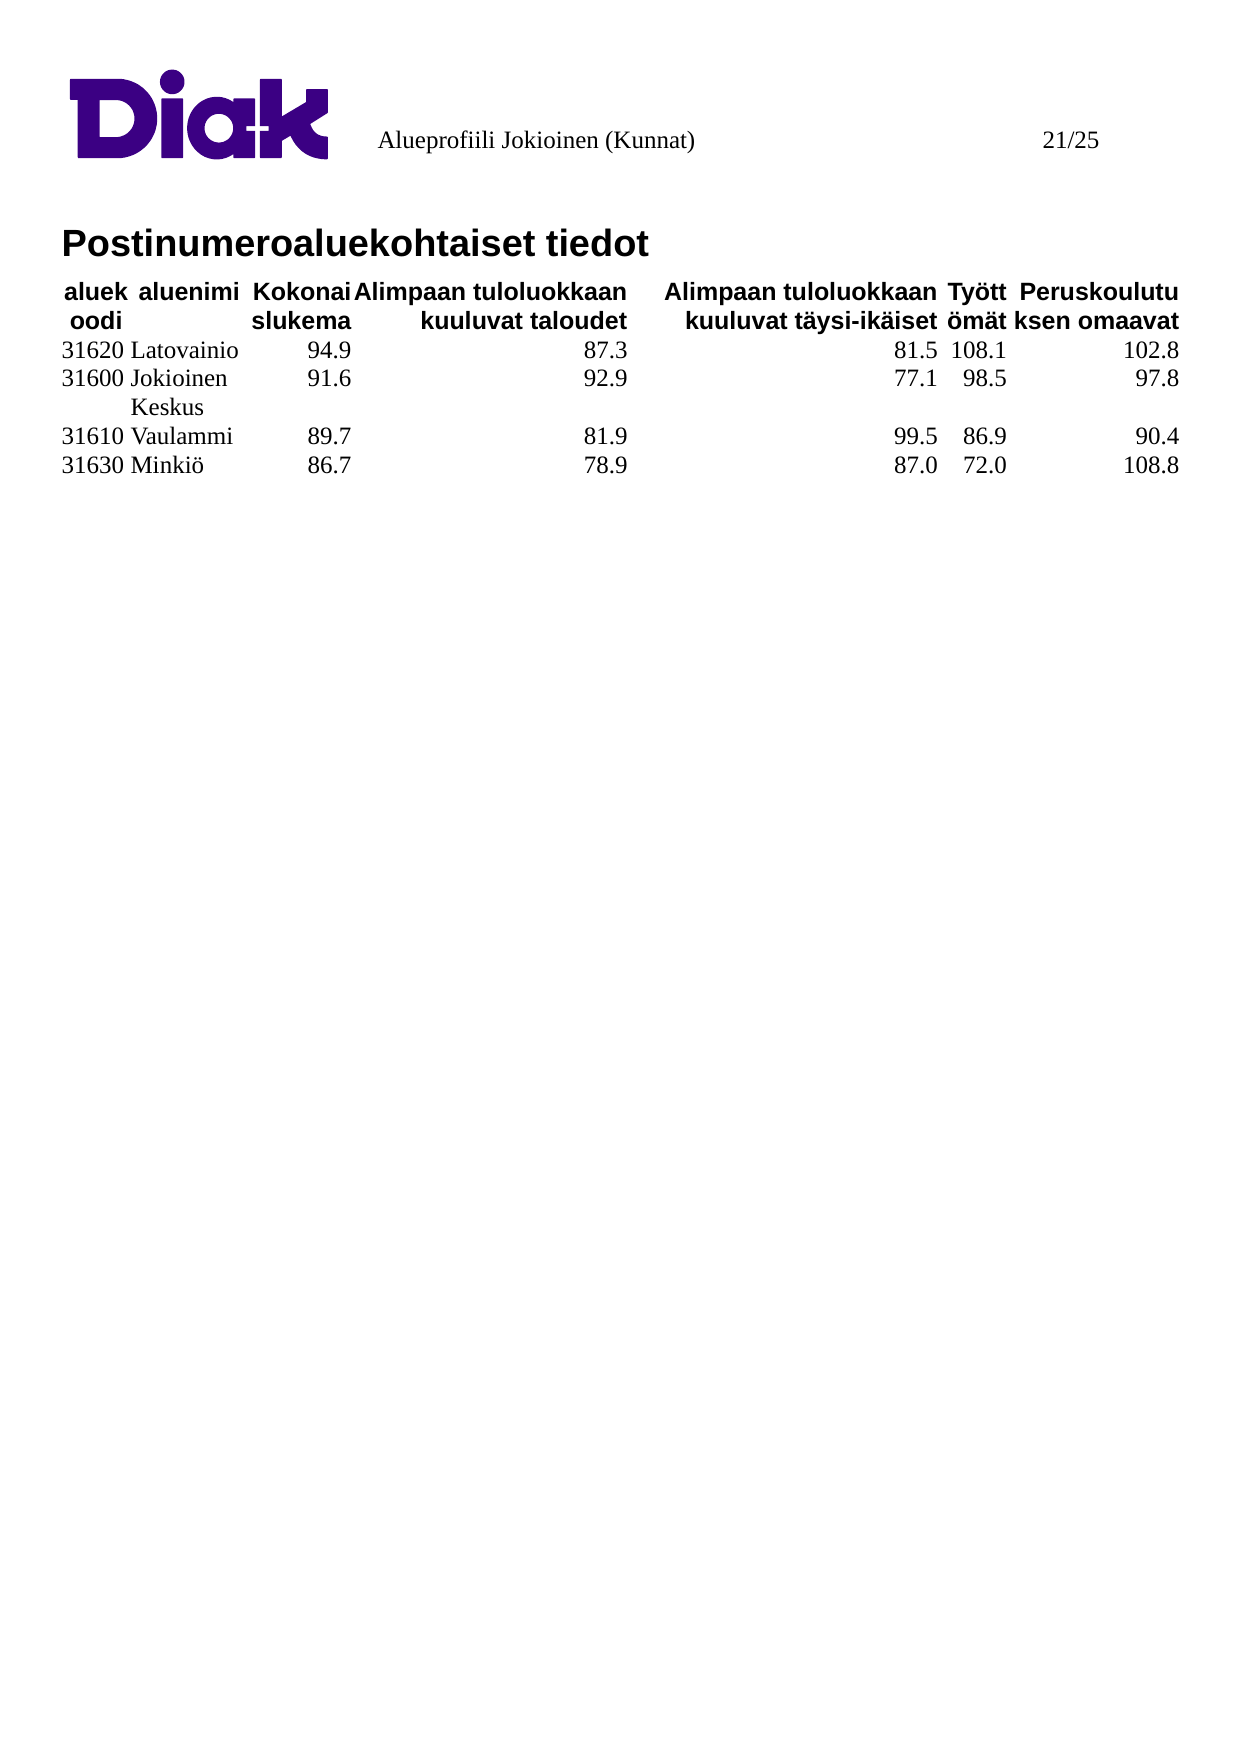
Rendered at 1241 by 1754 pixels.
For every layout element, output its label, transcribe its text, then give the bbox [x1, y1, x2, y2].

table_cell 31600 [61, 364, 130, 421]
table_header Peruskoulutuksen omaavat [1007, 277, 1179, 335]
table_cell 86.9 [938, 421, 1007, 450]
table_cell 31610 [61, 421, 130, 450]
table_header aluenimi [130, 277, 248, 335]
table_cell 102.8 [1007, 335, 1179, 363]
table_cell 87.0 [627, 450, 938, 478]
table_cell 87.3 [351, 335, 627, 363]
table_cell 91.6 [248, 364, 351, 421]
table_cell 90.4 [1007, 421, 1179, 450]
table_cell 98.5 [938, 364, 1007, 421]
table_cell Vaulammi [130, 421, 248, 450]
table_cell 81.5 [627, 335, 938, 363]
table_cell 99.5 [627, 421, 938, 450]
table_cell 81.9 [351, 421, 627, 450]
table_cell 86.7 [248, 450, 351, 478]
table_cell Minkiö [130, 450, 248, 478]
table_cell 31620 [61, 335, 130, 363]
table_cell Jokioinen Keskus [130, 364, 248, 421]
table_cell Latovainio [130, 335, 248, 363]
table_cell 78.9 [351, 450, 627, 478]
table_header Kokonaislukema [248, 277, 351, 335]
table_header Alimpaan tuloluokkaan kuuluvat taloudet [351, 277, 627, 335]
table_cell 108.8 [1007, 450, 1179, 478]
table_header Työttömät [938, 277, 1007, 335]
table_cell 77.1 [627, 364, 938, 421]
subtitle Postinumeroaluekohtaiset tiedot [61, 221, 1179, 265]
table_cell 94.9 [248, 335, 351, 363]
table_cell 31630 [61, 450, 130, 478]
table_header Alimpaan tuloluokkaan kuuluvat täysi-ikäiset [627, 277, 938, 335]
table_cell 92.9 [351, 364, 627, 421]
table_cell 89.7 [248, 421, 351, 450]
table_cell 108.1 [938, 335, 1007, 363]
table_cell 97.8 [1007, 364, 1179, 421]
table_header aluekoodi [61, 277, 130, 335]
table_cell 72.0 [938, 450, 1007, 478]
